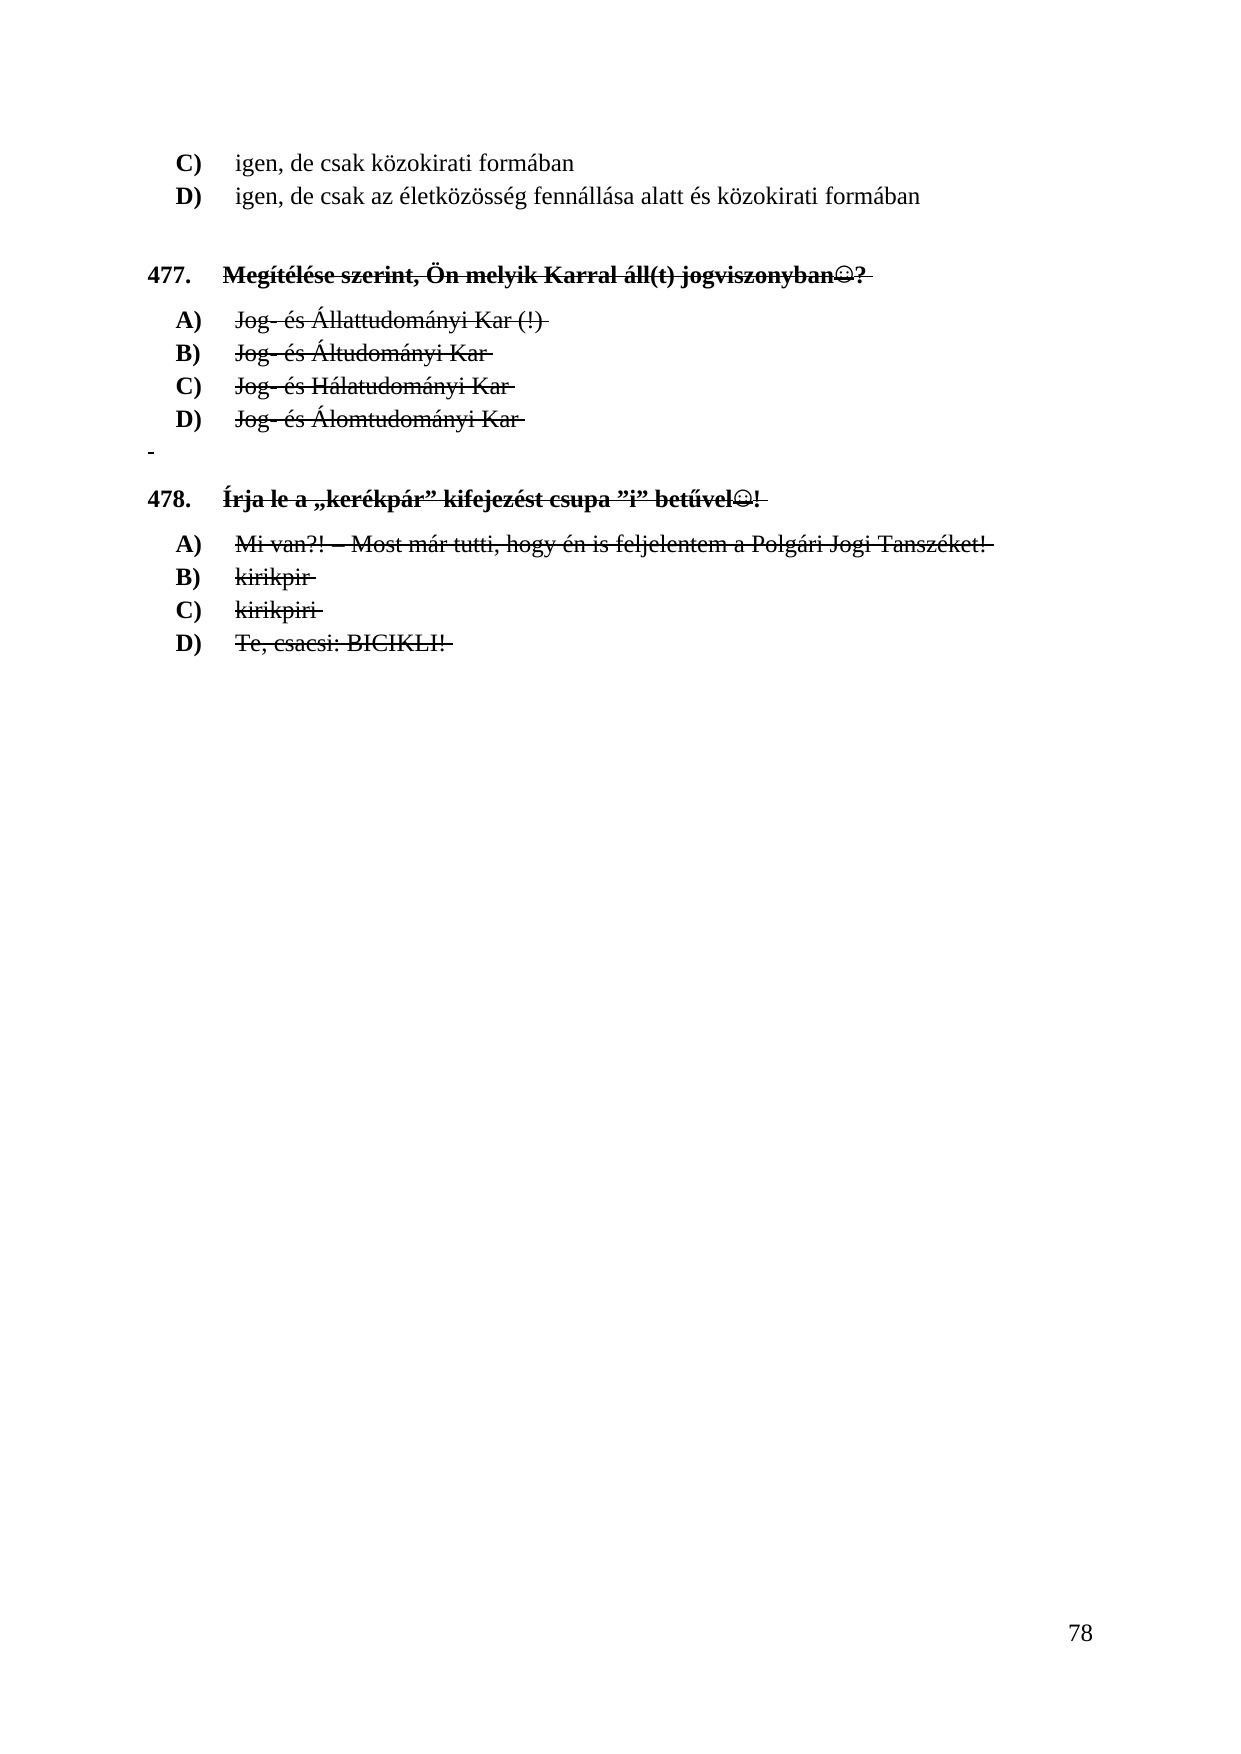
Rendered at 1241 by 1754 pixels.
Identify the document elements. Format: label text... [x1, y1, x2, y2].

list Jog- és Áltudományi Kar [175, 338, 1093, 367]
list igen, de csak közokirati formában [175, 148, 1093, 177]
list Megítélése szerint, Ön melyik Karral áll(t) jogviszonyban☺? [147, 247, 1093, 298]
list Mi van?! – Most már tutti, hogy én is feljelentem a Polgári Jogi Tanszéket! [175, 529, 1093, 558]
list kirikpiri [175, 595, 1093, 623]
list kirikpir [175, 562, 1093, 591]
list Te, csacsi: BICIKLI! [175, 628, 1093, 656]
list Jog- és Álomtudományi Kar [175, 404, 1093, 432]
list igen, de csak az életközösség fennállása alatt és közokirati formában [175, 181, 1093, 210]
list Írja le a „kerékpár” kifejezést csupa ”i” betűvel☺! [147, 471, 1093, 522]
list Jog- és Állattudományi Kar (!) [175, 305, 1093, 334]
list Jog- és Hálatudományi Kar [175, 371, 1093, 399]
